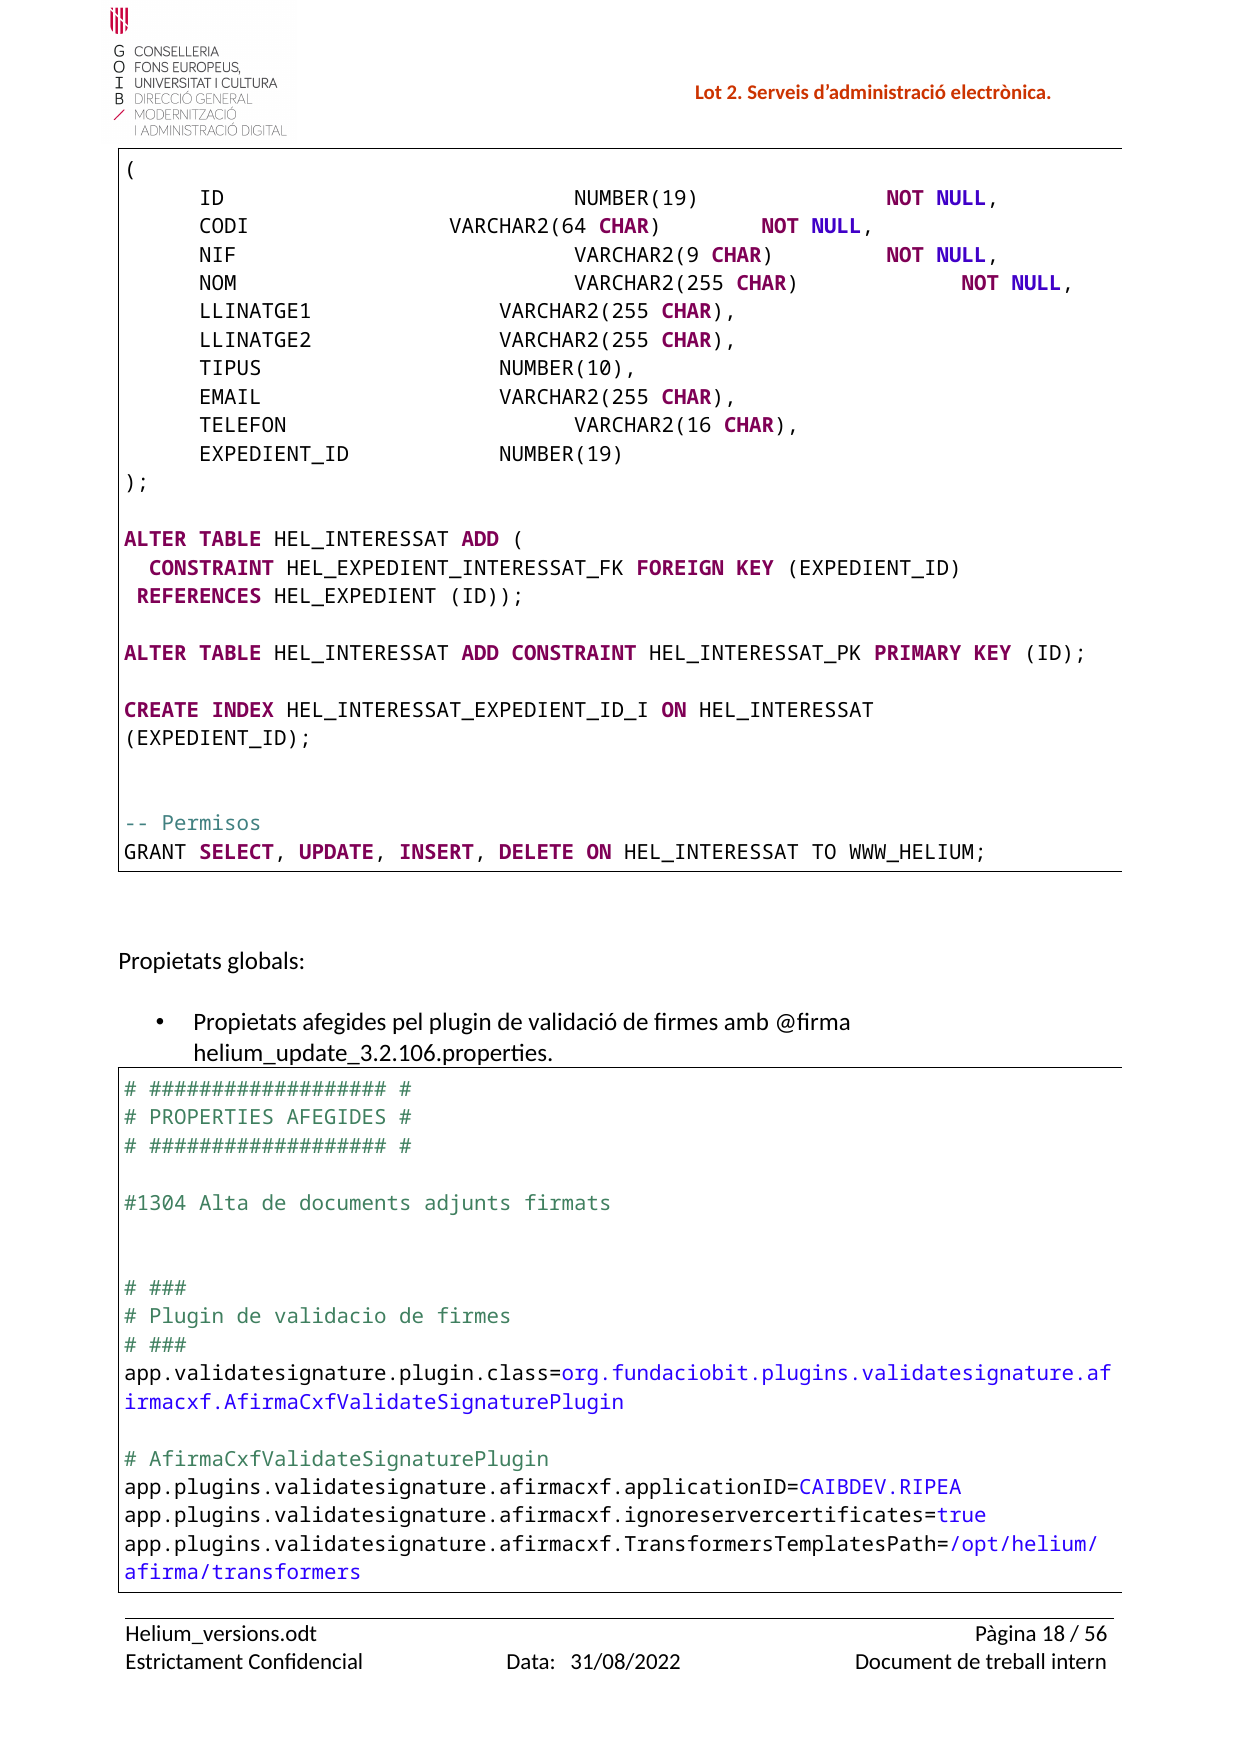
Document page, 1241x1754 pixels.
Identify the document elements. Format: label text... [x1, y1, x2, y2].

list Propietats afegides pel plugin de validació de firmes amb @firma helium_update_3.2.106.properties. [156, 1006, 1122, 1067]
text Propietats globals: [118, 945, 1122, 976]
picture [100, 0, 297, 144]
table_header # ################### # # PROPERTIES AFEGIDES # # ################### # #1304 Alta de documents adjunts firmats # ### # Plugin de validacio de firmes # ### app.validatesignature.plugin.class=org.fundaciobit.plugins.validatesignature.afirmacxf.AfirmaCxfValidateSignaturePlugin # AfirmaCxfValidateSignaturePlugin app.plugins.validatesignature.afirmacxf.applicationID=CAIBDEV.RIPEA app.plugins.validatesignature.afirmacxf.ignoreservercertificates=true app.plugins.validatesignature.afirmacxf.TransformersTemplatesPath=/opt/helium/afirma/transformers [119, 1068, 1122, 1592]
table_header ( ID NUMBER(19) NOT NULL, CODI VARCHAR2(64 CHAR) NOT NULL, NIF VARCHAR2(9 CHAR) NOT NULL, NOM VARCHAR2(255 CHAR) NOT NULL, LLINATGE1 VARCHAR2(255 CHAR), LLINATGE2 VARCHAR2(255 CHAR), TIPUS NUMBER(10), EMAIL VARCHAR2(255 CHAR), TELEFON VARCHAR2(16 CHAR), EXPEDIENT_ID NUMBER(19) ); ALTER TABLE HEL_INTERESSAT ADD ( CONSTRAINT HEL_EXPEDIENT_INTERESSAT_FK FOREIGN KEY (EXPEDIENT_ID) REFERENCES HEL_EXPEDIENT (ID)); ALTER TABLE HEL_INTERESSAT ADD CONSTRAINT HEL_INTERESSAT_PK PRIMARY KEY (ID); CREATE INDEX HEL_INTERESSAT_EXPEDIENT_ID_I ON HEL_INTERESSAT (EXPEDIENT_ID); -- Permisos GRANT SELECT, UPDATE, INSERT, DELETE ON HEL_INTERESSAT TO WWW_HELIUM; [119, 149, 1122, 871]
